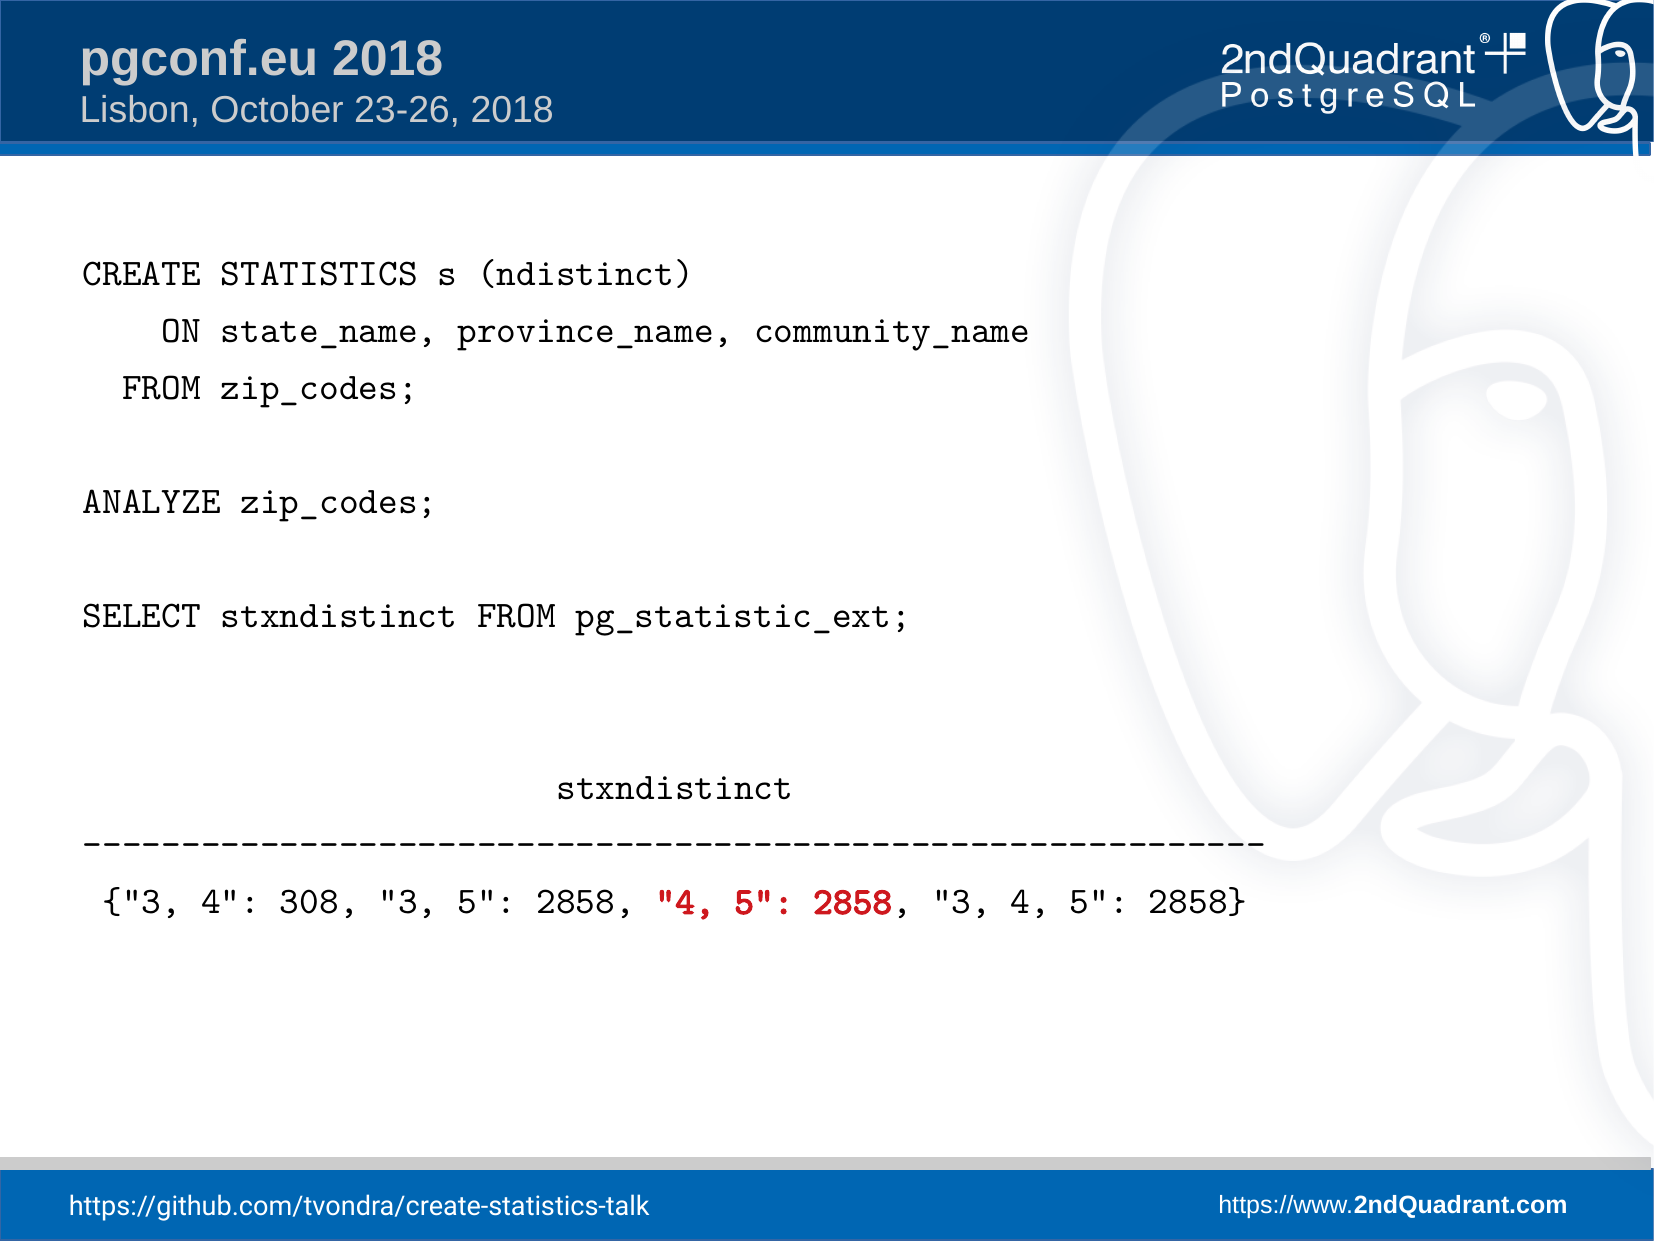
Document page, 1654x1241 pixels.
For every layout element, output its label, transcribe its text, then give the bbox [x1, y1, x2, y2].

picture [632, 0, 1654, 1241]
list CREATE STATISTICS s (ndistinct) ON state_name, province_name, community_name FROM zip_codes; ANALYZE zip_codes; SELECT stxndistinct FROM pg_statistic_ext; stxndistinct ------------------------------------------------------------ {"3, 4": 308, "3, 5": 2858, "4, 5": 2858, "3, 4, 5": 2858} [82, 239, 1571, 1105]
